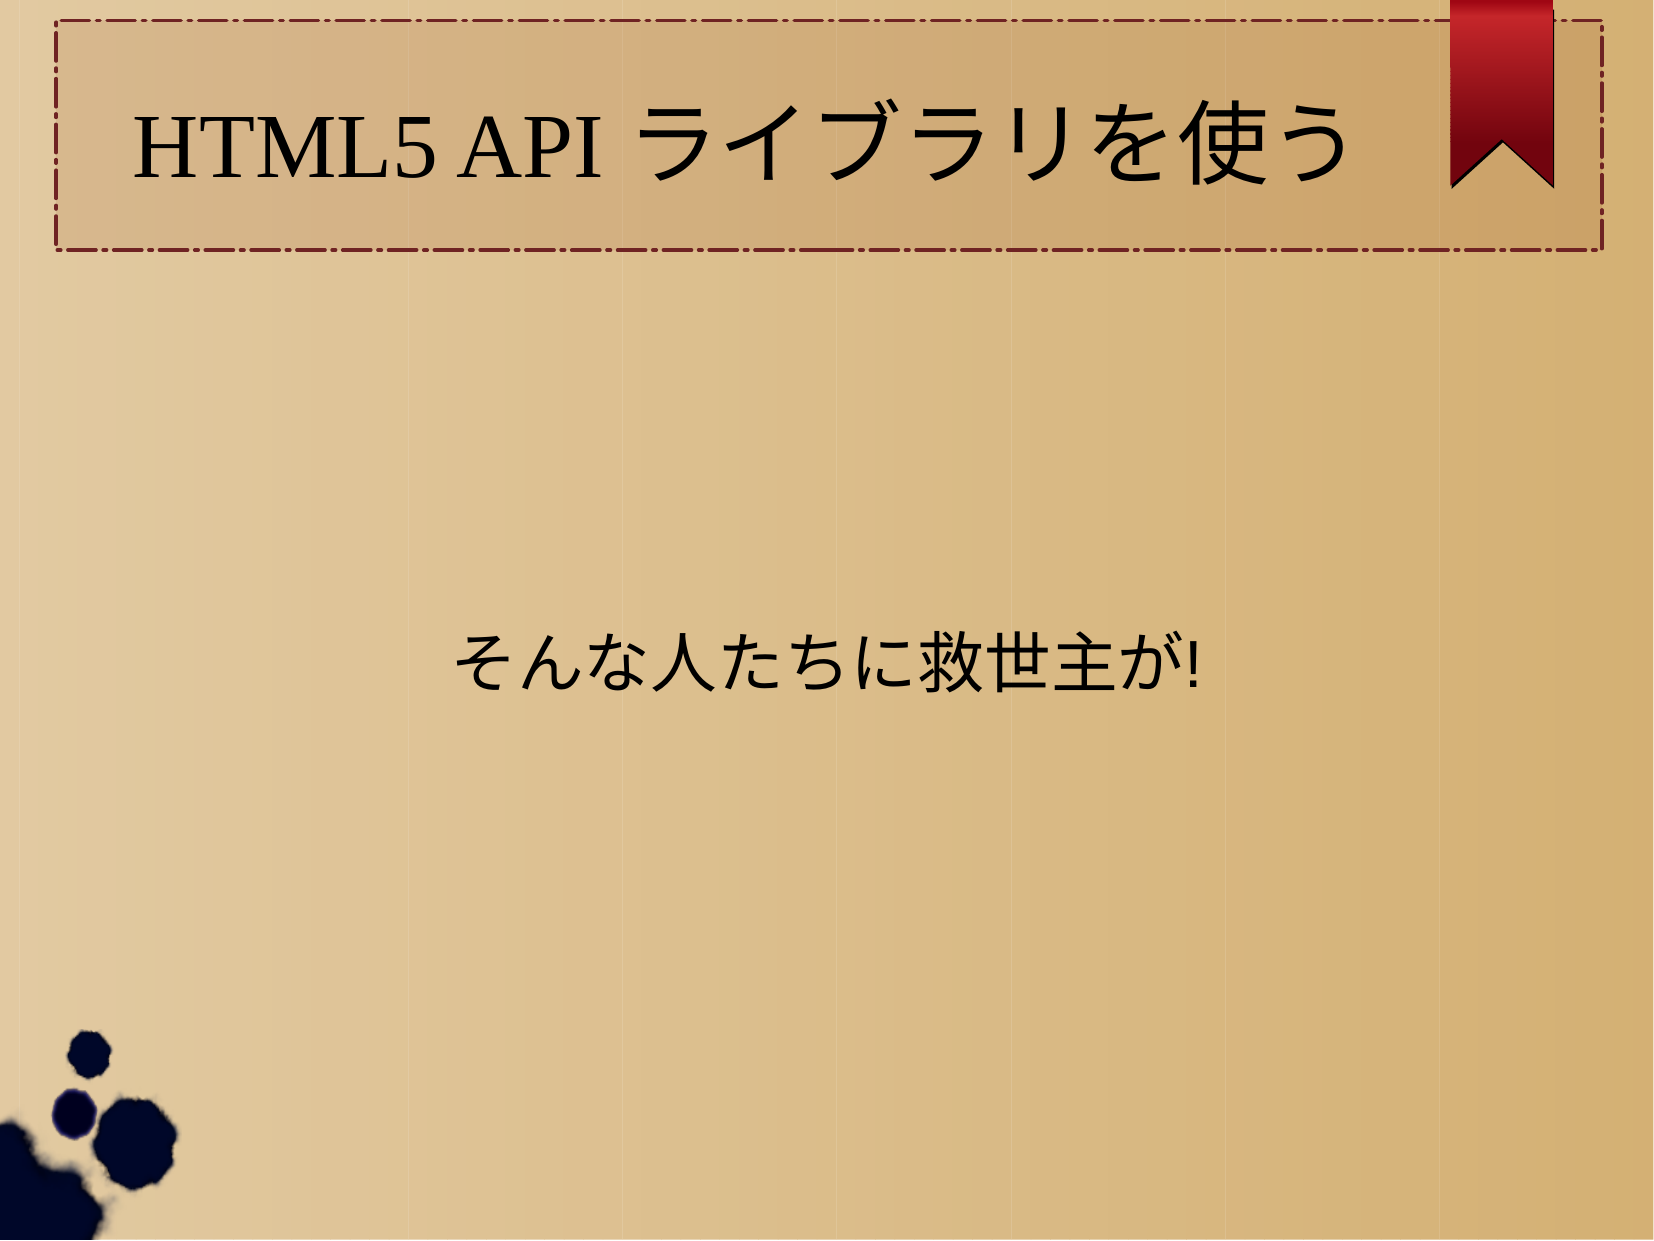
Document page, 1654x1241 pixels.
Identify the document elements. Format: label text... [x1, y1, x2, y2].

subtitle そんな人たちに救世主が! [82, 299, 1571, 1019]
title HTML5 API ライブラリを使う [82, 47, 1412, 229]
